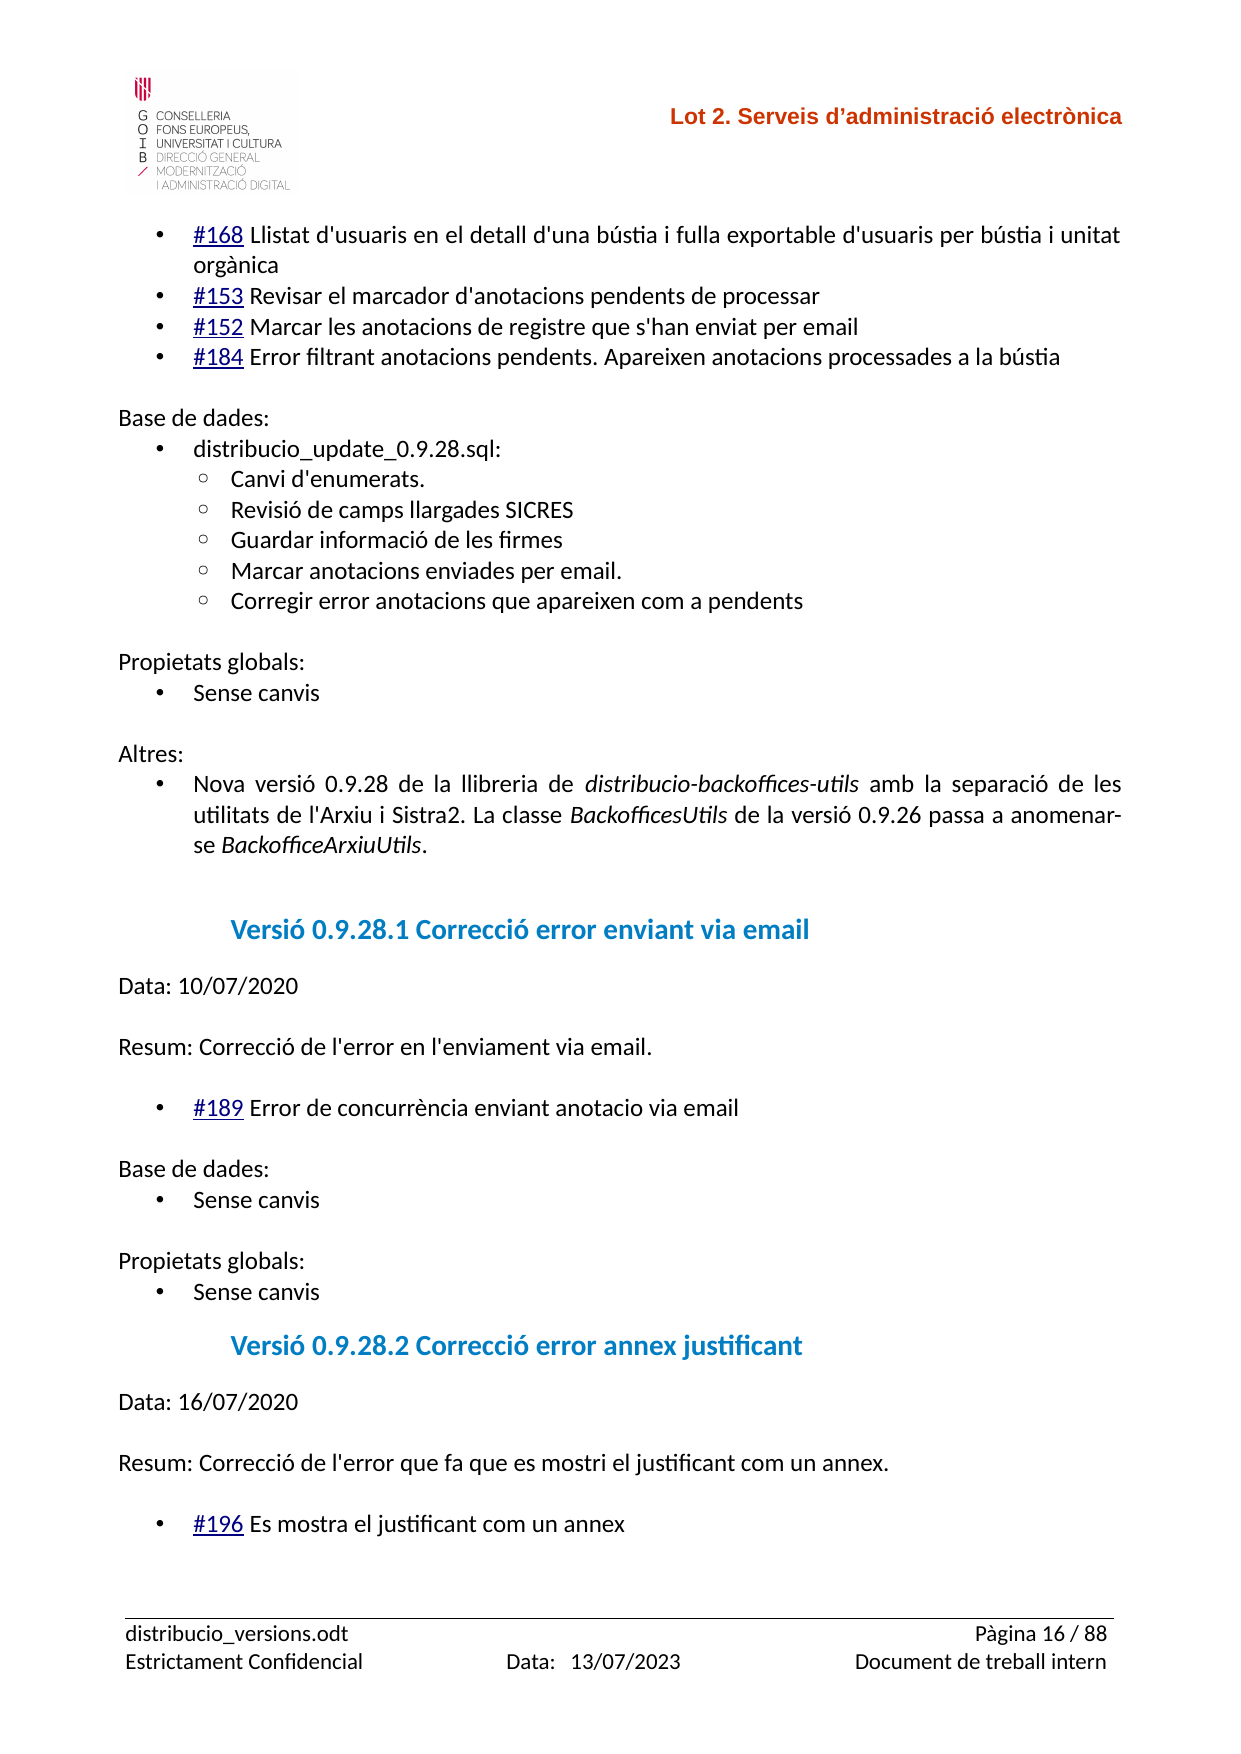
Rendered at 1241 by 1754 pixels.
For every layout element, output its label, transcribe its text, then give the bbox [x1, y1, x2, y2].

text Data: 16/07/2020 [118, 1386, 1122, 1417]
subtitle Versió 0.9.28.1 Correcció error enviant via email [153, 911, 1122, 947]
list #153 Revisar el marcador d'anotacions pendents de processar [156, 280, 1122, 311]
text Resum: Correcció de l'error que fa que es mostri el justificant com un annex. [118, 1447, 1122, 1478]
text Resum: Correcció de l'error en l'enviament via email. [118, 1032, 1122, 1062]
list #168 Llistat d'usuaris en el detall d'una bústia i fulla exportable d'usuaris per bústia i unitat orgànica [156, 219, 1122, 280]
list #196 Es mostra el justificant com un annex [156, 1508, 1122, 1539]
text Base de dades: [118, 402, 1122, 433]
text Data: 10/07/2020 [118, 971, 1122, 1001]
list Guardar informació de les firmes [193, 524, 1122, 555]
list Sense canvis [156, 1276, 1122, 1306]
text Propietats globals: [118, 646, 1122, 677]
list Nova versió 0.9.28 de la llibreria de distribucio-backoffices-utils amb la separació de les utilitats de l'Arxiu i Sistra2. La classe BackofficesUtils de la versió 0.9.26 passa a anomenar-se BackofficeArxiuUtils. [156, 768, 1122, 860]
list Corregir error anotacions que apareixen com a pendents [193, 585, 1122, 616]
list #189 Error de concurrència enviant anotacio via email [156, 1093, 1122, 1123]
text Altres: [118, 738, 1122, 768]
list Canvi d'enumerats. [193, 463, 1122, 494]
subtitle Versió 0.9.28.2 Correcció error annex justificant [153, 1327, 1122, 1362]
list Marcar anotacions enviades per email. [193, 555, 1122, 585]
text Base de dades: [118, 1154, 1122, 1184]
list distribucio_update_0.9.28.sql: [156, 433, 1122, 463]
list #152 Marcar les anotacions de registre que s'han enviat per email [156, 311, 1122, 341]
list #184 Error filtrant anotacions pendents. Apareixen anotacions processades a la bústia [156, 341, 1122, 372]
list Sense canvis [156, 677, 1122, 707]
list Sense canvis [156, 1184, 1122, 1215]
list Revisió de camps llargades SICRES [193, 494, 1122, 524]
picture [126, 70, 299, 197]
text Propietats globals: [118, 1245, 1122, 1276]
